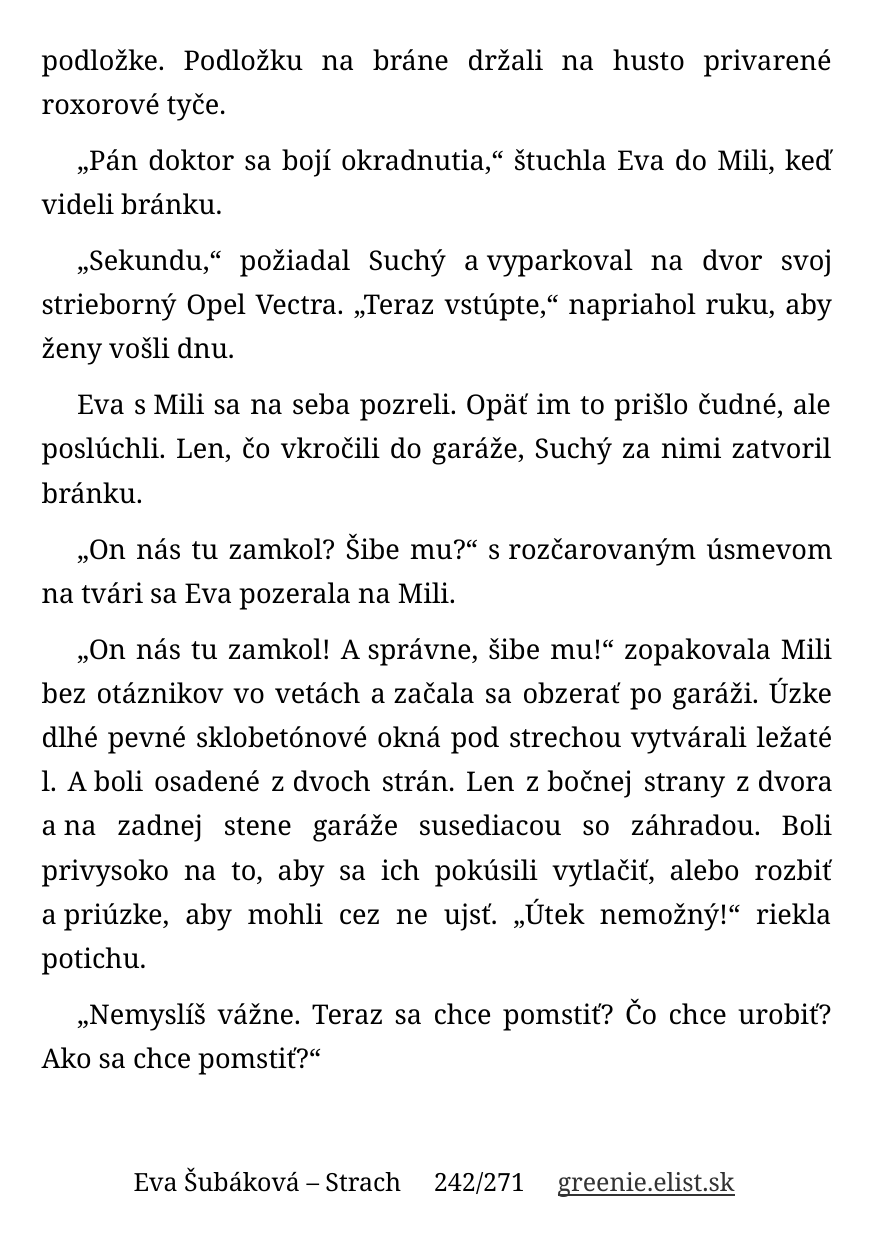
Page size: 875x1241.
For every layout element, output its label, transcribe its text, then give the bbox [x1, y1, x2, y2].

text „Pán doktor sa bojí okradnutia,“ štuchla Eva do Mili, keď videli bránku. [41, 141, 833, 222]
text podložke. Podložku na bráne držali na husto privarené roxorové tyče. [41, 41, 833, 122]
text „Nemyslíš vážne. Teraz sa chce pomstiť? Čo chce urobiť? Ako sa chce pomstiť?“ [41, 995, 833, 1076]
text „Sekundu,“ požiadal Suchý a vyparkoval na dvor svoj strieborný Opel Vectra. „Teraz vstúpte,“ napriahol ruku, aby ženy vošli dnu. [41, 242, 833, 367]
text „On nás tu zamkol! A správne, šibe mu!“ zopakovala Mili bez otáznikov vo vetách a začala sa obzerať po garáži. Úzke dlhé pevné sklobetónové okná pod strechou vytvárali ležaté l. A boli osadené z dvoch strán. Len z bočnej strany z dvora a na zadnej stene garáže susediacou so záhradou. Boli privysoko na to, aby sa ich pokúsili vytlačiť, alebo rozbiť a priúzke, aby mohli cez ne ujsť. „Útek nemožný!“ riekla potichu. [41, 630, 833, 976]
text Eva s Mili sa na seba pozreli. Opäť im to prišlo čudné, ale poslúchli. Len, čo vkročili do garáže, Suchý za nimi zatvoril bránku. [41, 386, 833, 511]
text „On nás tu zamkol? Šibe mu?“ s rozčarovaným úsmevom na tvári sa Eva pozerala na Mili. [41, 530, 833, 611]
